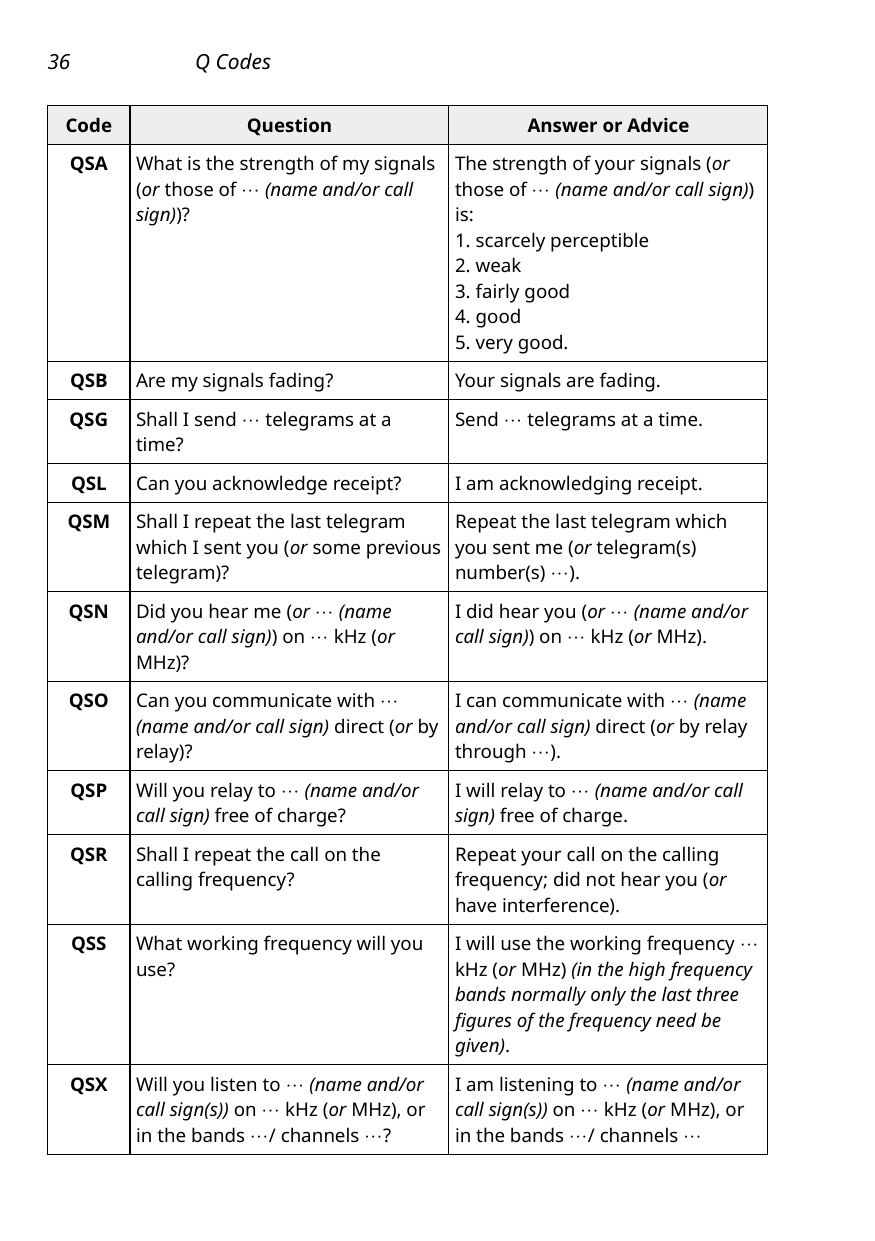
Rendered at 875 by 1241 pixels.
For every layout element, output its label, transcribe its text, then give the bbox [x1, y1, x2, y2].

table_cell Can you acknowledge receipt? [131, 464, 448, 502]
table_cell QSN [48, 592, 129, 681]
table_cell Repeat your call on the calling frequency; did not hear you (or have interference). [449, 835, 767, 923]
table_header Code [48, 106, 129, 144]
table_cell Will you listen to  (name and/or call sign(s)) on  kHz (or MHz), or in the bands / channels ? [131, 1065, 448, 1153]
table_cell Shall I send  telegrams at a time? [131, 400, 448, 463]
table_cell I will relay to  (name and/or call sign) free of charge. [449, 771, 767, 834]
table_cell What working frequency will you use? [131, 925, 448, 1064]
table_cell QSR [48, 835, 129, 923]
table_cell Can you communicate with  (name and/or call sign) direct (or by relay)? [131, 682, 448, 770]
table_header Answer or Advice [449, 106, 767, 144]
table_cell Will you relay to  (name and/or call sign) free of charge? [131, 771, 448, 834]
table_cell I am acknowledging receipt. [449, 464, 767, 502]
table_cell What is the strength of my signals (or those of  (name and/or call sign))? [131, 145, 448, 361]
table_cell QSL [48, 464, 129, 502]
table_cell QSM [48, 503, 129, 591]
table_cell Did you hear me (or  (name and/or call sign)) on  kHz (or MHz)? [131, 592, 448, 681]
table_cell I am listening to  (name and/or call sign(s)) on  kHz (or MHz), or in the bands / channels  [449, 1065, 767, 1153]
table_cell Send  telegrams at a time. [449, 400, 767, 463]
table_cell QSP [48, 771, 129, 834]
table_cell QSX [48, 1065, 129, 1153]
table_cell QSO [48, 682, 129, 770]
table_cell The strength of your signals (or those of  (name and/or call sign)) is: 1. scarcely perceptible 2. weak 3. fairly good 4. good 5. very good. [449, 145, 767, 361]
table_cell QSG [48, 400, 129, 463]
table_cell Are my signals fading? [131, 362, 448, 399]
table_cell I did hear you (or  (name and/or call sign)) on  kHz (or MHz). [449, 592, 767, 681]
table_cell QSB [48, 362, 129, 399]
table_cell Your signals are fading. [449, 362, 767, 399]
table_cell Shall I repeat the call on the calling frequency? [131, 835, 448, 923]
table_cell QSA [48, 145, 129, 361]
table_cell QSS [48, 925, 129, 1064]
table_cell Repeat the last telegram which you sent me (or telegram(s) number(s) ). [449, 503, 767, 591]
table_cell I will use the working frequency  kHz (or MHz) (in the high frequency bands normally only the last three figures of the frequency need be given). [449, 925, 767, 1064]
table_cell I can communicate with  (name and/or call sign) direct (or by relay through ). [449, 682, 767, 770]
table_cell Shall I repeat the last telegram which I sent you (or some previous telegram)? [131, 503, 448, 591]
table_header Question [131, 106, 448, 144]
